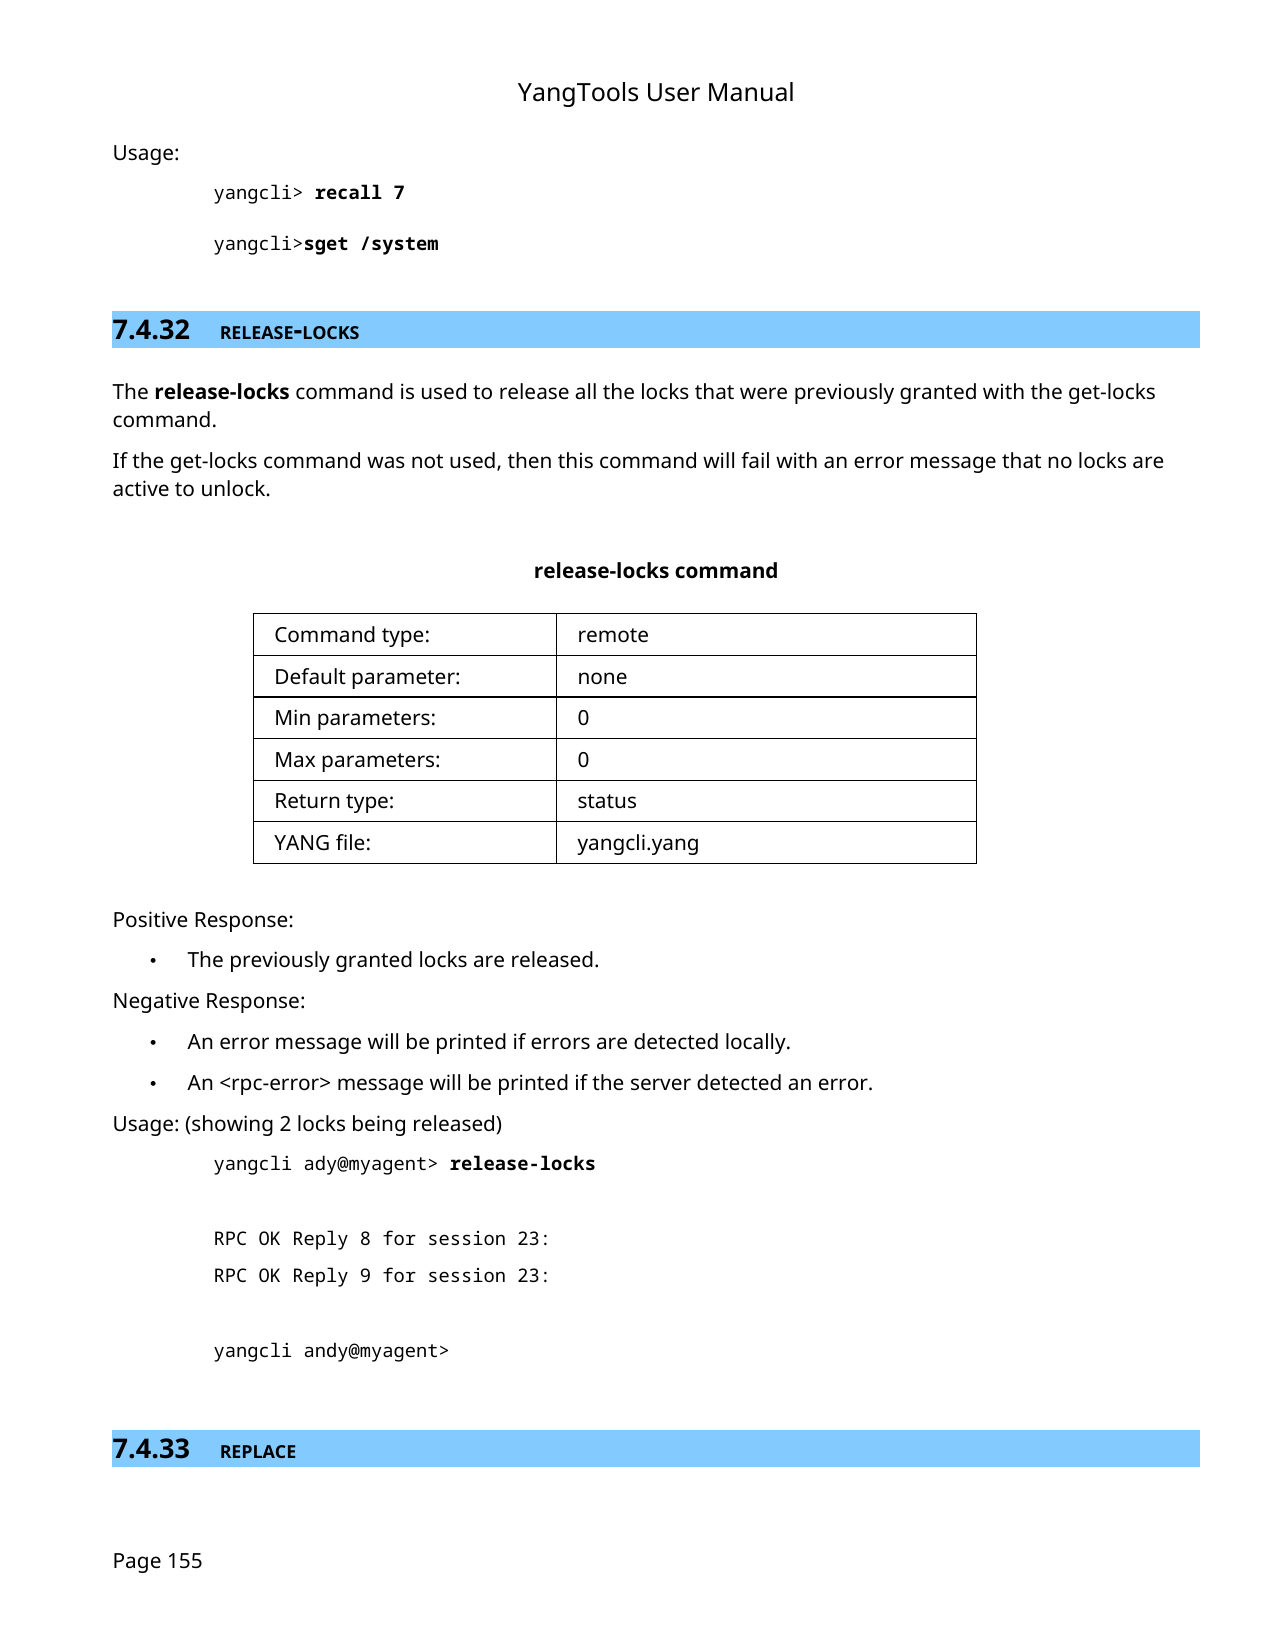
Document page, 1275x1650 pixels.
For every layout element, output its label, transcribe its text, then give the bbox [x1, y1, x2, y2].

table_cell Max parameters: [254, 739, 556, 779]
text Usage: (showing 2 locks being released) [112, 1109, 1200, 1138]
table_cell YANG file: [254, 822, 556, 863]
text Positive Response: [112, 905, 1200, 933]
text Negative Response: [112, 987, 1200, 1015]
subtitle replace [112, 1430, 1200, 1467]
text RPC OK Reply 8 for session 23: [139, 1225, 1200, 1251]
table_header remote [557, 614, 976, 655]
text yangcli ady@myagent> release-locks [139, 1150, 1200, 1176]
table_cell none [557, 656, 976, 696]
table_cell Default parameter: [254, 656, 556, 696]
list An error message will be printed if errors are detected locally. [150, 1027, 1200, 1056]
subtitle release-locks [112, 311, 1200, 348]
table_cell status [557, 781, 976, 821]
table_cell 0 [557, 698, 976, 738]
list An <rpc-error> message will be printed if the server detected an error. [150, 1068, 1200, 1097]
table_cell 0 [557, 739, 976, 779]
table_cell Min parameters: [254, 698, 556, 738]
text yangcli> recall 7 yangcli>sget /system [139, 179, 1200, 282]
text RPC OK Reply 9 for session 23: [139, 1263, 1200, 1288]
text yangcli andy@myagent> [139, 1338, 1200, 1363]
table_cell Return type: [254, 781, 556, 821]
text If the get-locks command was not used, then this command will fail with an error message that no locks are active to unlock. [112, 446, 1200, 503]
list The previously granted locks are released. [150, 946, 1200, 974]
table_cell yangcli.yang [557, 822, 976, 863]
text Usage: [112, 138, 1200, 167]
subtitle release-locks command [127, 556, 1185, 585]
text The release-locks command is used to release all the locks that were previously granted with the get-locks command. [112, 377, 1200, 434]
table_header Command type: [254, 614, 556, 655]
